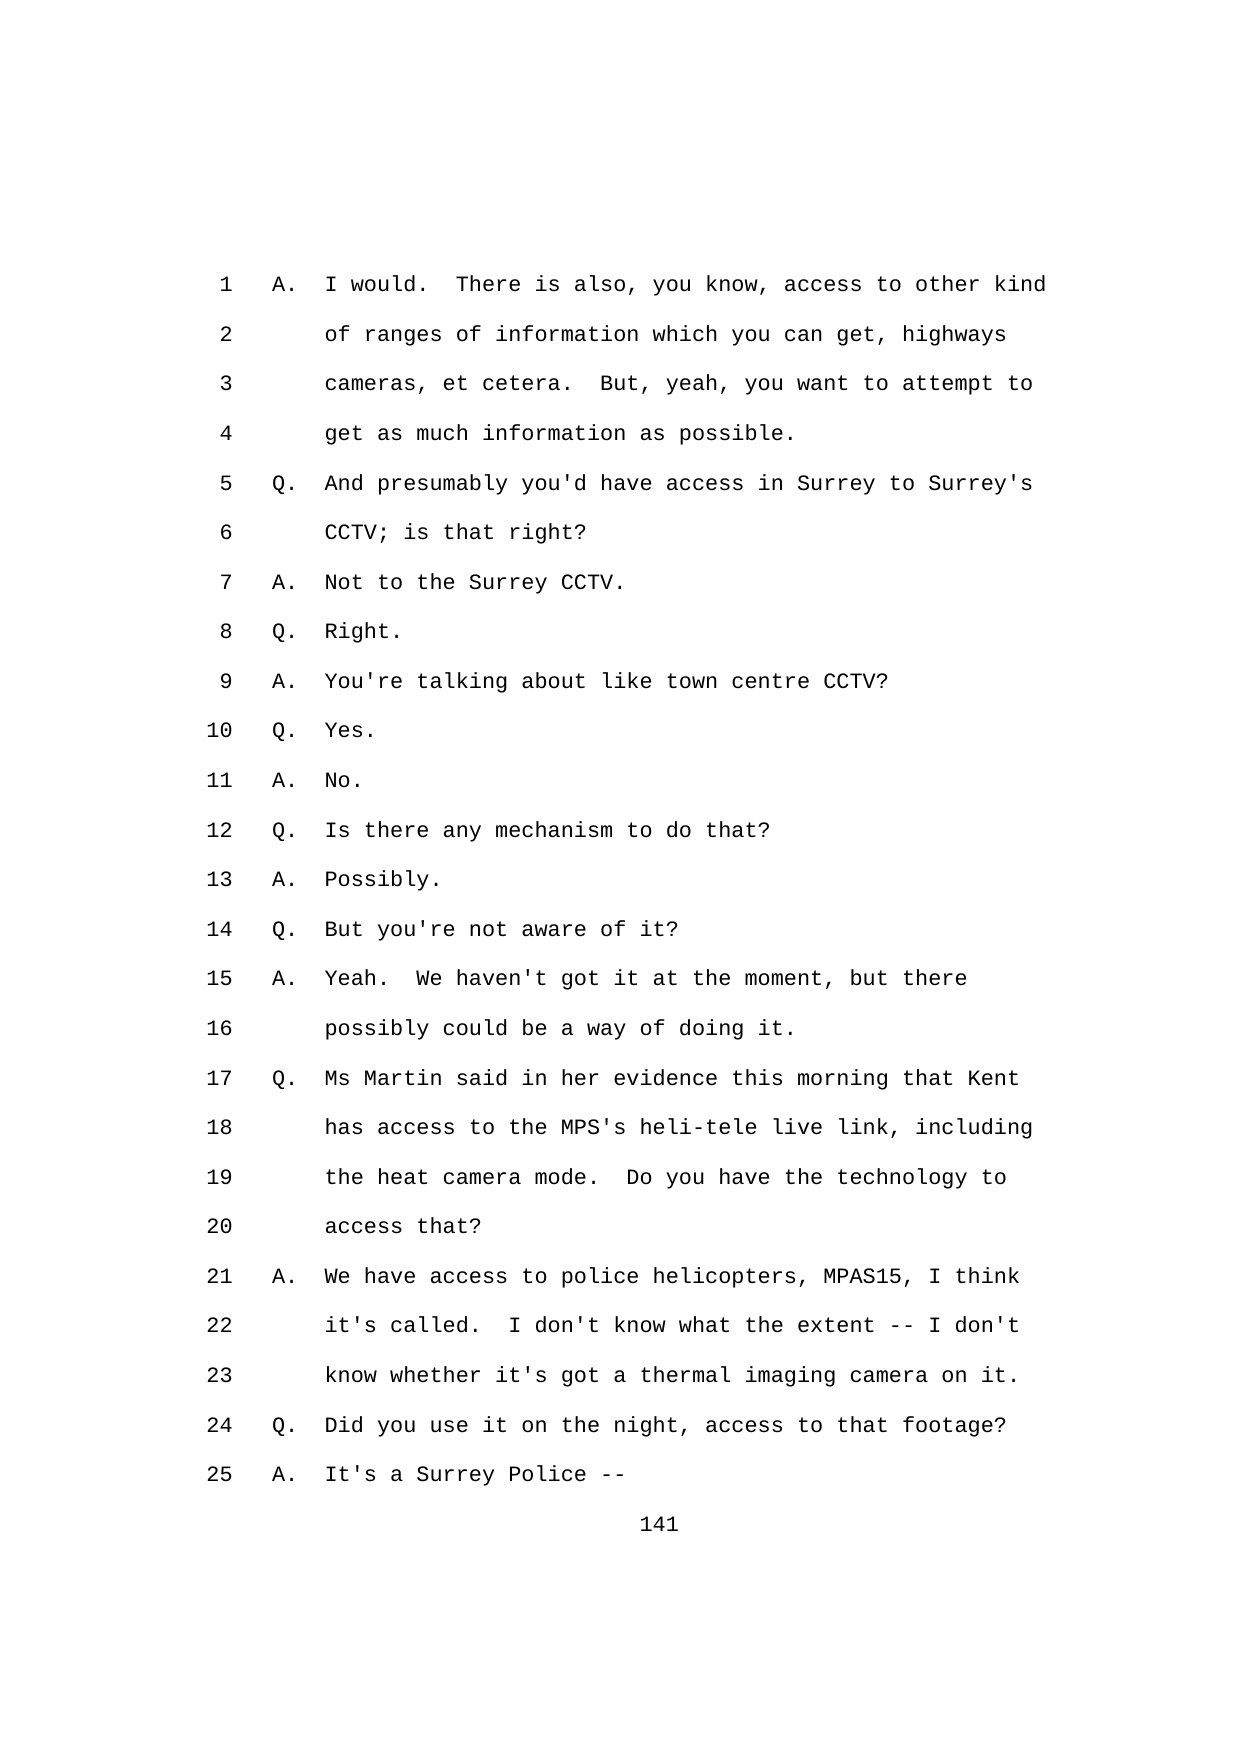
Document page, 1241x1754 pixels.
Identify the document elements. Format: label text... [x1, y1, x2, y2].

text 2 of ranges of information which you can get, highways [75, 323, 1165, 348]
text 9 A. You're talking about like town centre CCTV? [75, 670, 1165, 695]
text 7 A. Not to the Surrey CCTV. [75, 571, 1165, 596]
text 22 it's called. I don't know what the extent -- I don't [75, 1314, 1165, 1339]
text 3 cameras, et cetera. But, yeah, you want to attempt to [75, 372, 1165, 397]
text 25 A. It's a Surrey Police -- [75, 1463, 1165, 1488]
text 21 A. We have access to police helicopters, MPAS15, I think [75, 1265, 1165, 1290]
text 5 Q. And presumably you'd have access in Surrey to Surrey's [75, 472, 1165, 496]
text 19 the heat camera mode. Do you have the technology to [75, 1166, 1165, 1191]
text 12 Q. Is there any mechanism to do that? [75, 819, 1165, 843]
text 16 possibly could be a way of doing it. [75, 1017, 1165, 1042]
text 10 Q. Yes. [75, 719, 1165, 744]
text 13 A. Possibly. [75, 868, 1165, 893]
text 23 know whether it's got a thermal imaging camera on it. [75, 1364, 1165, 1389]
text 24 Q. Did you use it on the night, access to that footage? [75, 1414, 1165, 1438]
text 11 A. No. [75, 769, 1165, 794]
text 14 Q. But you're not aware of it? [75, 918, 1165, 943]
text 1 A. I would. There is also, you know, access to other kind [75, 273, 1165, 298]
text 8 Q. Right. [75, 620, 1165, 645]
text 20 access that? [75, 1215, 1165, 1240]
text 4 get as much information as possible. [75, 422, 1165, 447]
text 15 A. Yeah. We haven't got it at the moment, but there [75, 967, 1165, 992]
text 17 Q. Ms Martin said in her evidence this morning that Kent [75, 1067, 1165, 1091]
text 18 has access to the MPS's heli-tele live link, including [75, 1116, 1165, 1141]
text 6 CCTV; is that right? [75, 521, 1165, 546]
text 141 [75, 1513, 1165, 1538]
